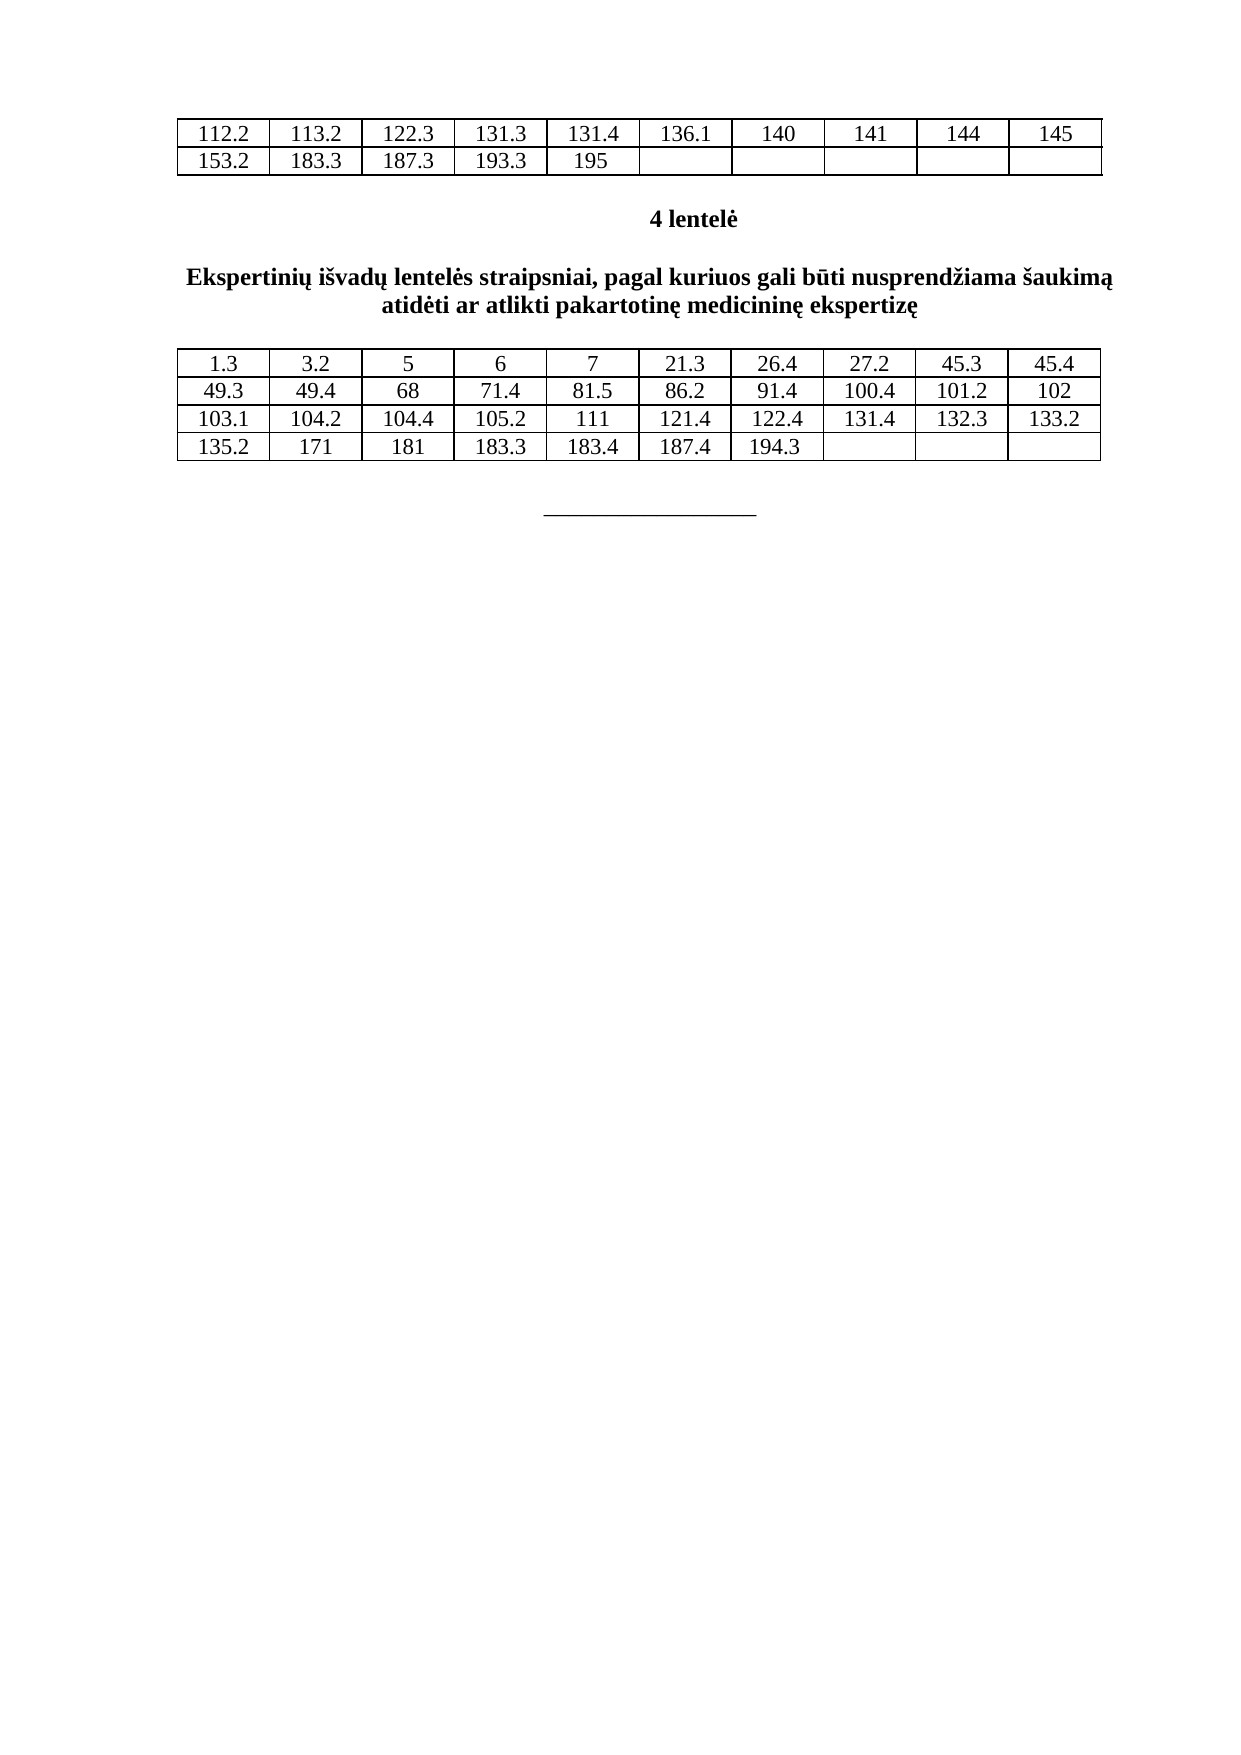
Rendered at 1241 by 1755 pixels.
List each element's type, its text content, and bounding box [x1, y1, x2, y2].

table_cell 145 [1010, 120, 1101, 146]
table_cell 131.3 [455, 120, 546, 146]
table_cell 100.4 [824, 378, 915, 404]
table_header 3.2 [270, 350, 361, 376]
table_cell 105.2 [455, 406, 546, 432]
table_header 7 [547, 350, 638, 376]
table_header 5 [363, 350, 453, 376]
table_cell 140 [733, 120, 824, 146]
table_cell 104.4 [363, 406, 453, 432]
table_header 45.3 [916, 350, 1007, 376]
table_cell 86.2 [640, 378, 730, 404]
table_cell 187.4 [640, 433, 730, 460]
table_cell 183.3 [455, 433, 546, 460]
table_cell 111 [547, 406, 638, 432]
table_cell 104.2 [270, 406, 361, 432]
table_cell 136.1 [640, 120, 731, 146]
table_cell 181 [363, 433, 453, 460]
table_cell [916, 433, 1007, 460]
table_cell [825, 148, 916, 174]
table_cell 102 [1009, 378, 1100, 404]
table_cell 195 [548, 148, 639, 174]
table_cell 153.2 [178, 148, 269, 174]
table_header 21.3 [640, 350, 730, 376]
table_cell 71.4 [455, 378, 546, 404]
table_cell 68 [363, 378, 453, 404]
table_cell 101.2 [916, 378, 1007, 404]
table_cell [640, 148, 731, 174]
table_cell 131.4 [824, 406, 915, 432]
table_cell 81.5 [547, 378, 638, 404]
table_cell 91.4 [732, 378, 823, 404]
table_cell 49.4 [270, 378, 361, 404]
table_cell [1010, 148, 1101, 174]
table_header 26.4 [732, 350, 823, 376]
table_cell 141 [825, 120, 916, 146]
table_cell [1009, 433, 1100, 460]
table_cell 122.4 [732, 406, 823, 432]
table_cell 171 [270, 433, 361, 460]
table_cell [733, 148, 824, 174]
table_cell 183.3 [270, 148, 361, 174]
table_cell 49.3 [178, 378, 269, 404]
table_cell 113.2 [270, 120, 361, 146]
table_cell [824, 433, 915, 460]
table_cell 193.3 [455, 148, 546, 174]
table_cell [918, 148, 1008, 174]
table_cell 187.3 [363, 148, 454, 174]
table_cell 122.3 [363, 120, 454, 146]
table_cell 135.2 [178, 433, 269, 460]
table_header 1.3 [178, 350, 269, 376]
text _________________ [177, 490, 1122, 519]
text 4 lentelė [649, 204, 1122, 233]
table_cell 112.2 [178, 120, 269, 146]
table_header 45.4 [1009, 350, 1100, 376]
table_header 6 [455, 350, 546, 376]
table_cell 132.3 [916, 406, 1007, 432]
table_cell 183.4 [547, 433, 638, 460]
text Ekspertinių išvadų lentelės straipsniai, pagal kuriuos gali būti nusprendžiama šaukimą atidėti ar atlikti pakartotinę medicininę ekspertizę [177, 262, 1122, 319]
table_cell 194.3 [732, 433, 823, 460]
table_header 27.2 [824, 350, 915, 376]
table_cell 121.4 [640, 406, 730, 432]
table_cell 103.1 [178, 406, 269, 432]
table_cell 144 [918, 120, 1008, 146]
table_cell 131.4 [548, 120, 639, 146]
table_cell 133.2 [1009, 406, 1100, 432]
